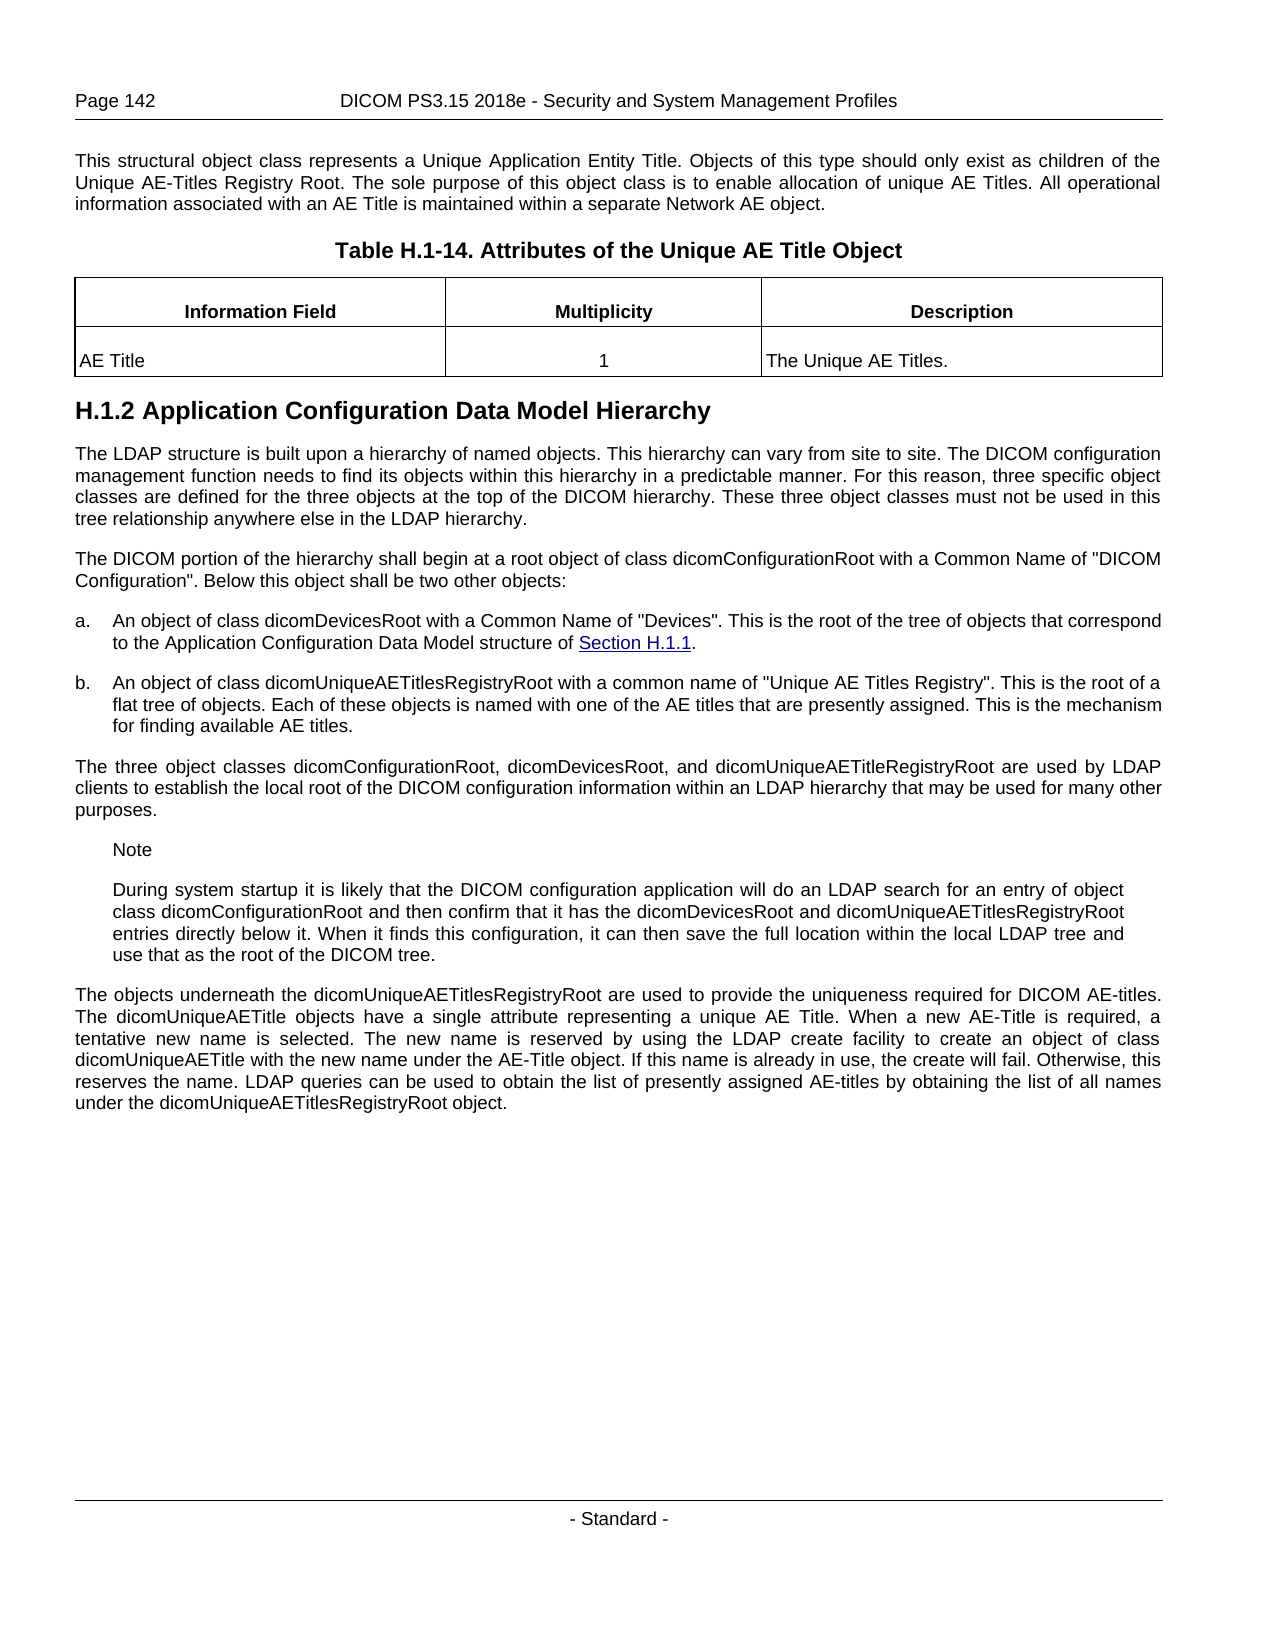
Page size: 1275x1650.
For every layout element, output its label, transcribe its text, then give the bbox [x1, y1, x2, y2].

text Table H.1-14. Attributes of the Unique AE Title Object [75, 237, 1162, 263]
text During system startup it is likely that the DICOM configuration application will do an LDAP search for an entry of object class dicomConfigurationRoot and then confirm that it has the dicomDevicesRoot and dicomUniqueAETitlesRegistryRoot entries directly below it. When it finds this configuration, it can then save the full location within the local LDAP tree and use that as the root of the DICOM tree. [112, 879, 1125, 965]
table_header Multiplicity [446, 278, 761, 326]
table_header Description [762, 278, 1162, 326]
table_cell 1 [446, 327, 761, 376]
text The LDAP structure is built upon a hierarchy of named objects. This hierarchy can vary from site to site. The DICOM configuration management function needs to find its objects within this hierarchy in a predictable manner. For this reason, three specific object classes are defined for the three objects at the top of the DICOM hierarchy. These three object classes must not be used in this tree relationship anywhere else in the LDAP hierarchy. [75, 443, 1162, 529]
text This structural object class represents a Unique Application Entity Title. Objects of this type should only exist as children of the Unique AE-Titles Registry Root. The sole purpose of this object class is to enable allocation of unique AE Titles. All operational information associated with an AE Title is maintained within a separate Network AE object. [75, 150, 1162, 215]
table_cell The Unique AE Titles. [762, 327, 1162, 376]
list An object of class dicomUniqueAETitlesRegistryRoot with a common name of "Unique AE Titles Registry". This is the root of a flat tree of objects. Each of these objects is named with one of the AE titles that are presently assigned. This is the mechanism for finding available AE titles. [75, 672, 1162, 737]
list An object of class dicomDevicesRoot with a Common Name of "Devices". This is the root of the tree of objects that correspond to the Application Configuration Data Model structure of Section H.1.1. [75, 610, 1162, 653]
text The DICOM portion of the hierarchy shall begin at a root object of class dicomConfigurationRoot with a Common Name of "DICOM Configuration". Below this object shall be two other objects: [75, 548, 1162, 591]
table_header Information Field [76, 278, 445, 326]
text H.1.2 Application Configuration Data Model Hierarchy [75, 396, 1162, 424]
text The objects underneath the dicomUniqueAETitlesRegistryRoot are used to provide the uniqueness required for DICOM AE-titles. The dicomUniqueAETitle objects have a single attribute representing a unique AE Title. When a new AE-Title is required, a tentative new name is selected. The new name is reserved by using the LDAP create facility to create an object of class dicomUniqueAETitle with the new name under the AE-Title object. If this name is already in use, the create will fail. Otherwise, this reserves the name. LDAP queries can be used to obtain the list of presently assigned AE-titles by obtaining the list of all names under the dicomUniqueAETitlesRegistryRoot object. [75, 984, 1162, 1113]
text The three object classes dicomConfigurationRoot, dicomDevicesRoot, and dicomUniqueAETitleRegistryRoot are used by LDAP clients to establish the local root of the DICOM configuration information within an LDAP hierarchy that may be used for many other purposes. [75, 755, 1162, 820]
text Note [112, 839, 1125, 860]
table_cell AE Title [76, 327, 445, 376]
